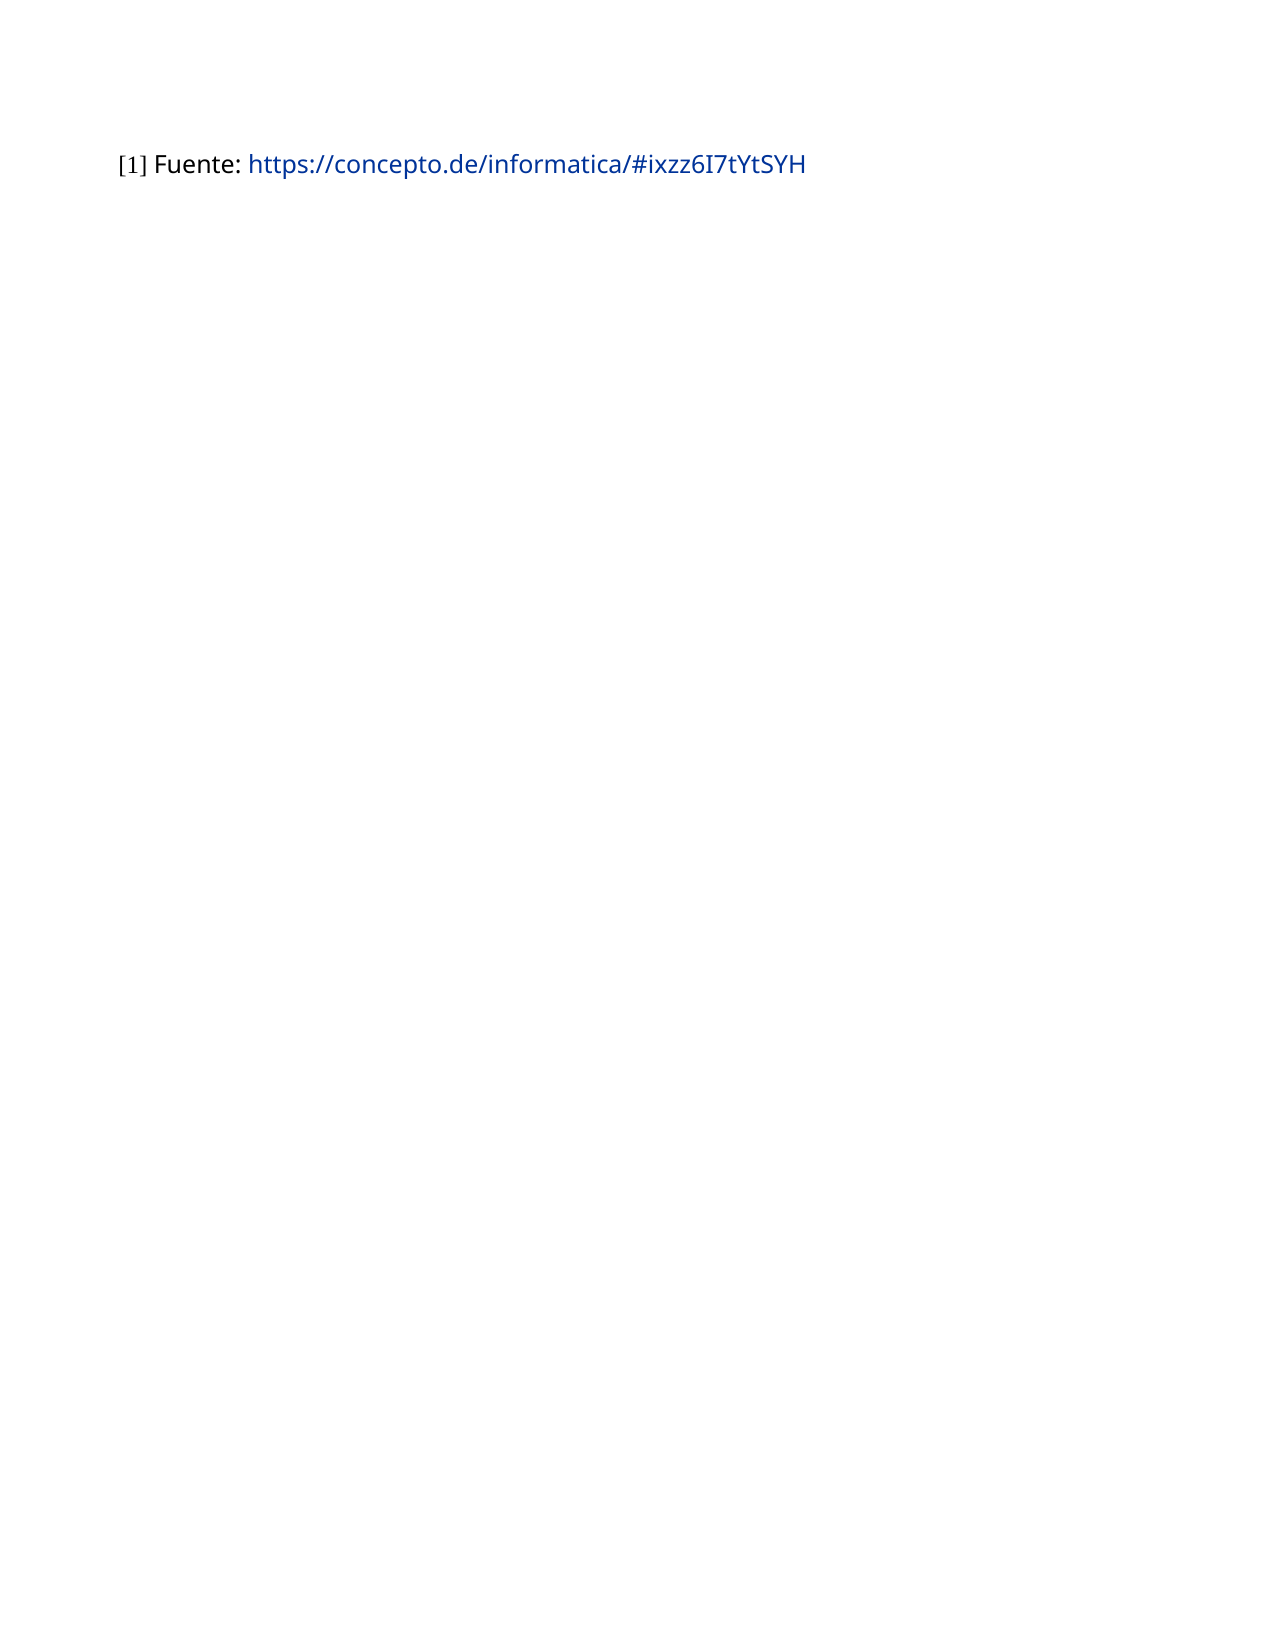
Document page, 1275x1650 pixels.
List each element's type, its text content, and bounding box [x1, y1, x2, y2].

text [1] Fuente: https://concepto.de/informatica/#ixzz6I7tYtSYH [118, 147, 1157, 181]
